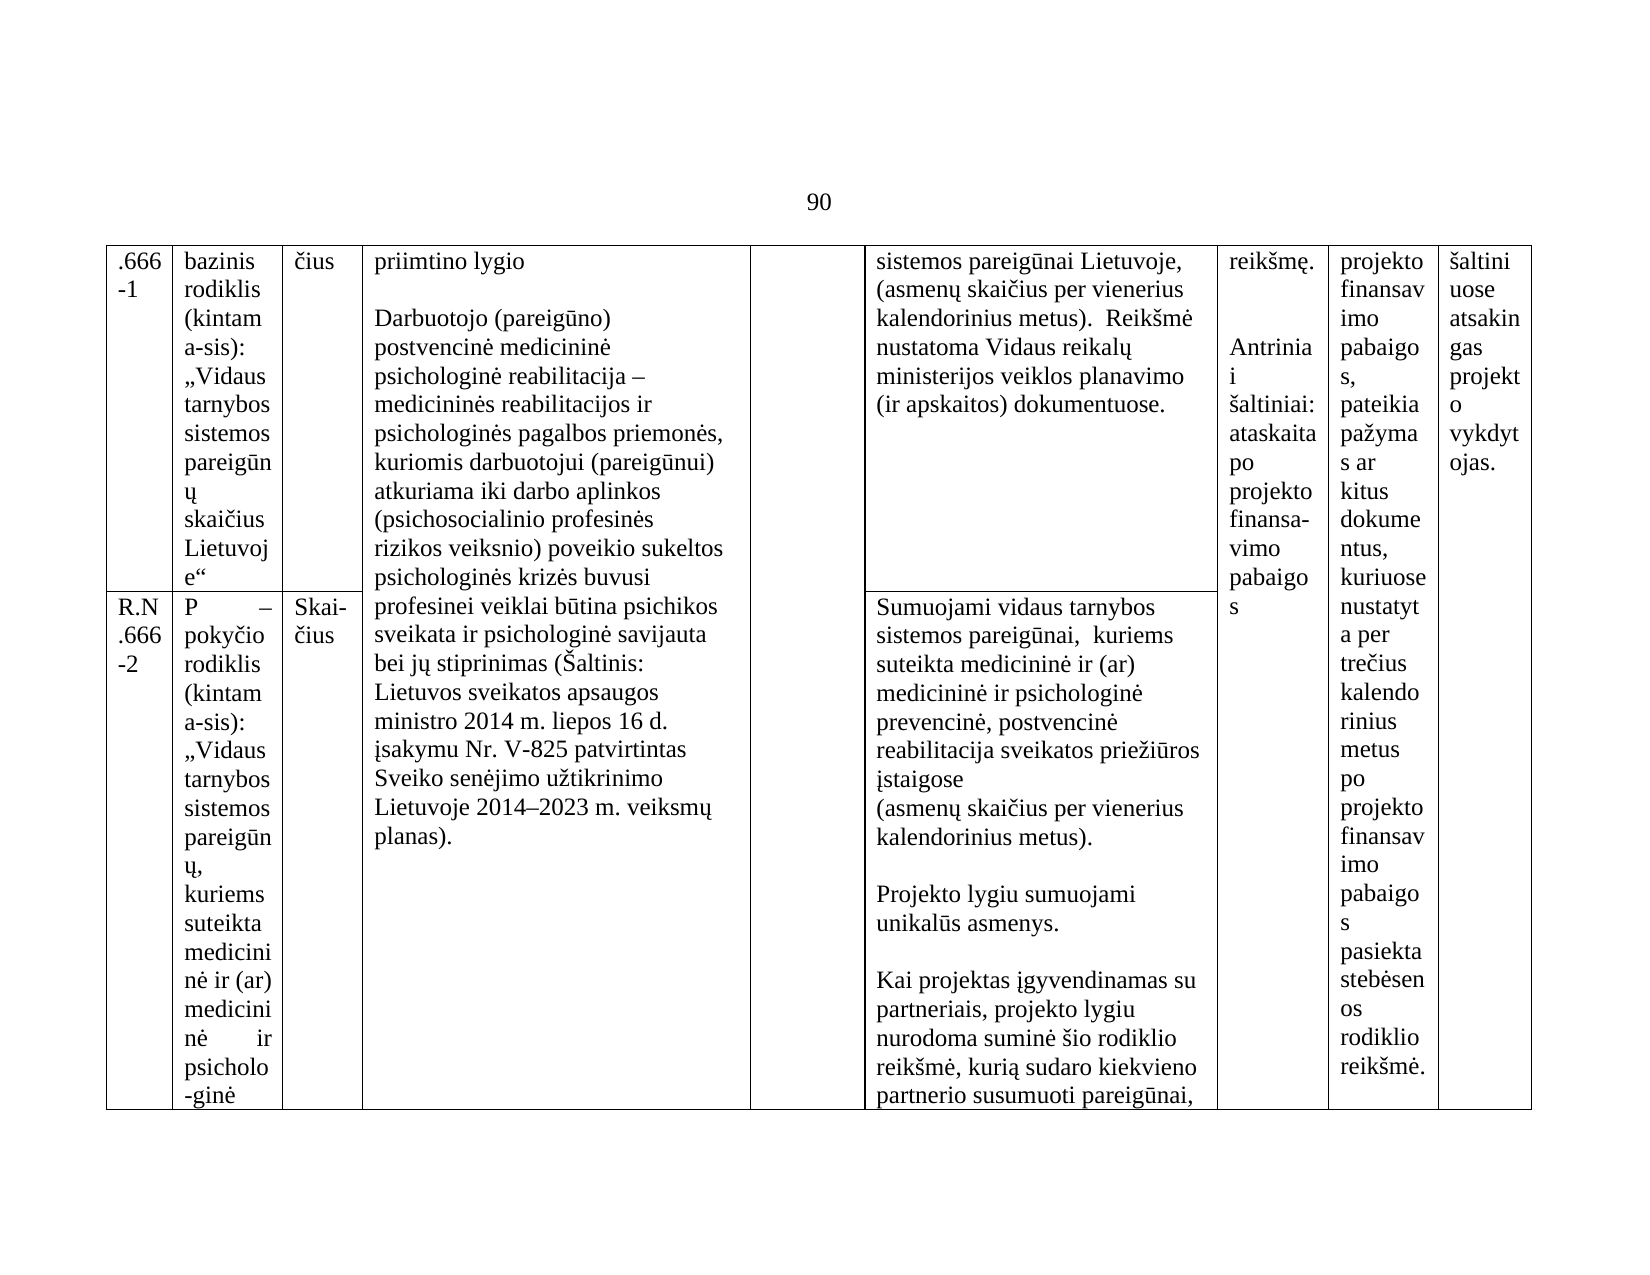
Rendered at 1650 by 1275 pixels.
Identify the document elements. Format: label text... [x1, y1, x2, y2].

table_cell bazinis rodiklis (kintama-sis): „Vidaus tarnybos sistemos pareigūnų skaičius Lietuvoje“ [173, 246, 282, 591]
table_cell .666-1 [107, 246, 172, 591]
table_cell sistemos pareigūnai Lietuvoje, (asmenų skaičius per vienerius kalendorinius metus). Reikšmė nustatoma Vidaus reikalų ministerijos veiklos planavimo (ir apskaitos) dokumentuose. [866, 246, 1217, 591]
table_cell [751, 246, 864, 1109]
table_cell P – pokyčio rodiklis (kintama-sis): „Vidaus tarnybos sistemos pareigūnų, kuriems suteikta medicininė ir (ar) medicininė ir psicholo-ginė [173, 592, 282, 1109]
table_cell priimtino lygio Darbuotojo (pareigūno) postvencinė medicininė psichologinė reabilitacija – medicininės reabilitacijos ir psichologinės pagalbos priemonės, kuriomis darbuotojui (pareigūnui) atkuriama iki darbo aplinkos (psichosocialinio profesinės rizikos veiksnio) poveikio sukeltos psichologinės krizės buvusi profesinei veiklai būtina psichikos sveikata ir psichologinė savijauta bei jų stiprinimas (Šaltinis: Lietuvos sveikatos apsaugos ministro 2014 m. liepos 16 d. įsakymu Nr. V-825 patvirtintas Sveiko senėjimo užtikrinimo Lietuvoje 2014–2023 m. veiksmų planas). [363, 246, 750, 1109]
table_cell Skai-čius [283, 592, 362, 1109]
table_cell reikšmę. Antriniai šaltiniai: ataskaita po projekto finansa-vimo pabaigos [1218, 246, 1328, 1109]
table_cell R.N.666-2 [107, 592, 172, 1109]
table_cell Sumuojami vidaus tarnybos sistemos pareigūnai, kuriems suteikta medicininė ir (ar) medicininė ir psichologinė prevencinė, postvencinė reabilitacija sveikatos priežiūros įstaigose (asmenų skaičius per vienerius kalendorinius metus). Projekto lygiu sumuojami unikalūs asmenys. Kai projektas įgyvendinamas su partneriais, projekto lygiu nurodoma suminė šio rodiklio reikšmė, kurią sudaro kiekvieno partnerio susumuoti pareigūnai, [866, 592, 1217, 1109]
table_cell čius [283, 246, 362, 591]
table_cell projekto finansavimo pabaigos, pateikia pažymas ar kitus dokumentus, kuriuose nustatyta per trečius kalendorinius metus po projekto finansavimo pabaigos pasiekta stebėsenos rodiklio reikšmė. [1329, 246, 1438, 1109]
table_cell šaltiniuose atsakingas projekto vykdytojas. [1439, 246, 1531, 1109]
